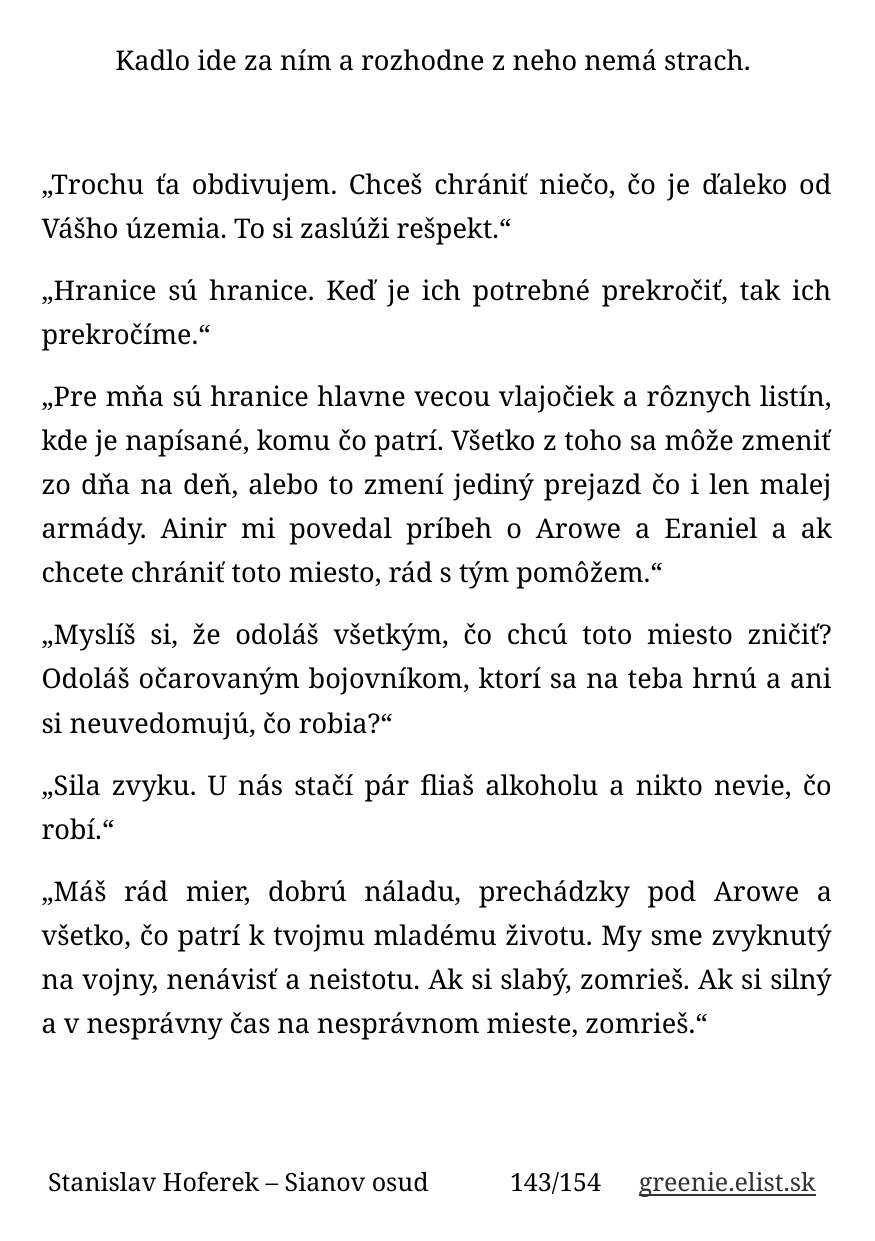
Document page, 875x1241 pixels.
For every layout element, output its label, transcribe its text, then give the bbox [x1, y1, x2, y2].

text „Sila zvyku. U nás stačí pár fliaš alkoholu a nikto nevie, čo robí.“ [41, 766, 833, 847]
text „Pre mňa sú hranice hlavne vecou vlajočiek a rôznych listín, kde je napísané, komu čo patrí. Všetko z toho sa môže zmeniť zo dňa na deň, alebo to zmení jediný prejazd čo i len malej armády. Ainir mi povedal príbeh o Arowe a Eraniel a ak chcete chrániť toto miesto, rád s tým pomôžem.“ [41, 377, 833, 591]
text „Trochu ťa obdivujem. Chceš chrániť niečo, čo je ďaleko od Vášho územia. To si zaslúži rešpekt.“ [41, 165, 833, 246]
text „Hranice sú hranice. Keď je ich potrebné prekročiť, tak ich prekročíme.“ [41, 271, 833, 352]
text „Myslíš si, že odoláš všetkým, čo chcú toto miesto zničiť? Odoláš očarovaným bojovníkom, ktorí sa na teba hrnú a ani si neuvedomujú, čo robia?“ [41, 616, 833, 741]
text Kadlo ide za ním a rozhodne z neho nemá strach. [41, 41, 833, 78]
text „Máš rád mier, dobrú náladu, prechádzky pod Arowe a všetko, čo patrí k tvojmu mladému životu. My sme zvyknutý na vojny, nenávisť a neistotu. Ak si slabý, zomrieš. Ak si silný a v nesprávny čas na nesprávnom mieste, zomrieš.“ [41, 872, 833, 1041]
